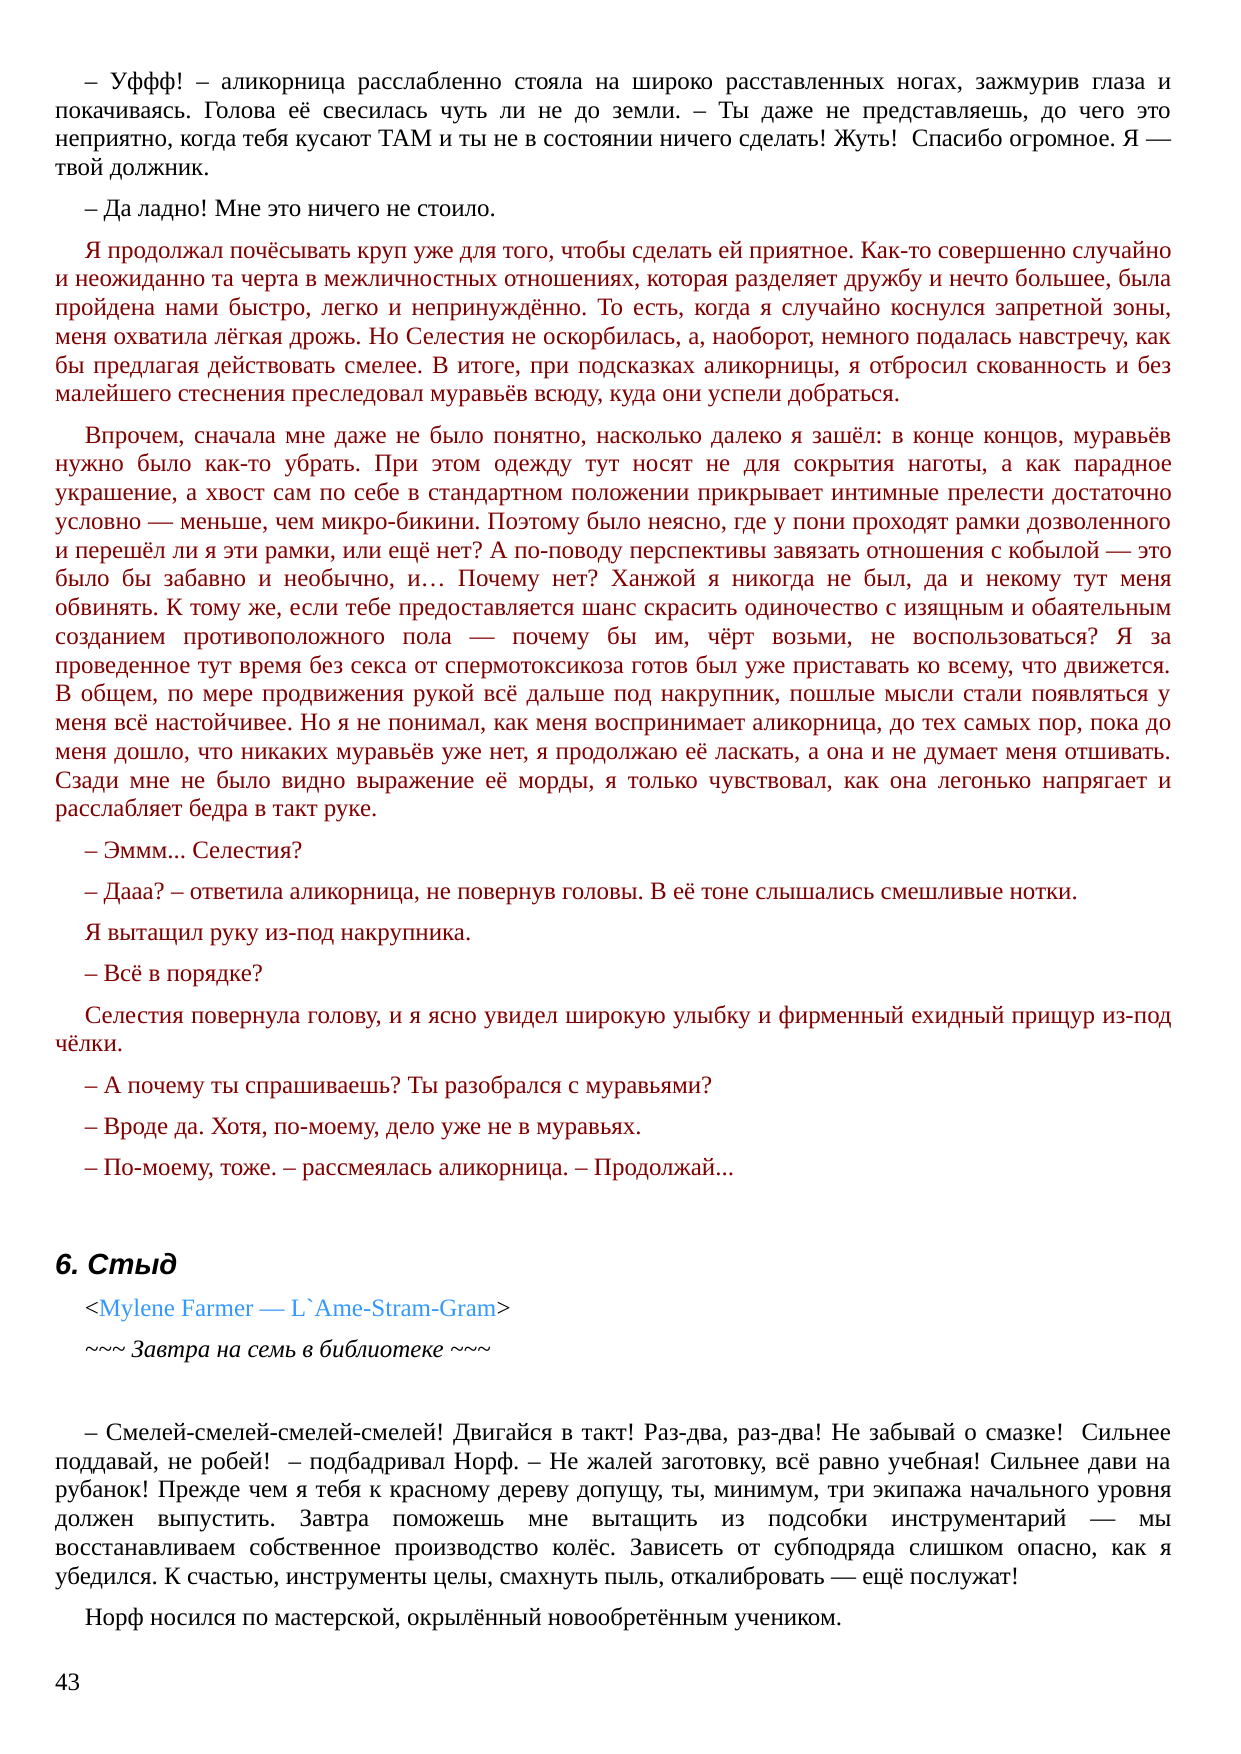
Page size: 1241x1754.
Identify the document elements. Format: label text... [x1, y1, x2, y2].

text – Дааа? – ответила аликорница, не повернув головы. В её тоне слышались смешливые нотки. [55, 876, 1173, 905]
text Впрочем, сначала мне даже не было понятно, насколько далеко я зашёл: в конце концов, муравьёв нужно было как-то убрать. При этом одежду тут носят не для сокрытия наготы, а как парадное украшение, а хвост сам по себе в стандартном положении прикрывает интимные прелести достаточно условно — меньше, чем микро-бикини. Поэтому было неясно, где у пони проходят рамки дозволенного и перешёл ли я эти рамки, или ещё нет? А по-поводу перспективы завязать отношения с кобылой — это было бы забавно и необычно, и… Почему нет? Ханжой я никогда не был, да и некому тут меня обвинять. К тому же, если тебе предоставляется шанс скрасить одиночество с изящным и обаятельным созданием противоположного пола — почему бы им, чёрт возьми, не воспользоваться? Я за проведенное тут время без секса от спермотоксикоза готов был уже приставать ко всему, что движется. В общем, по мере продвижения рукой всё дальше под накрупник, пошлые мысли стали появляться у меня всё настойчивее. Но я не понимал, как меня воспринимает аликорница, до тех самых пор, пока до меня дошло, что никаких муравьёв уже нет, я продолжаю её ласкать, а она и не думает меня отшивать. Сзади мне не было видно выражение её морды, я только чувствовал, как она легонько напрягает и расслабляет бедра в такт руке. [55, 420, 1173, 822]
text – Уффф! – аликорница расслабленно стояла на широко расставленных ногах, зажмурив глаза и покачиваясь. Голова её свесилась чуть ли не до земли. – Ты даже не представляешь, до чего это неприятно, когда тебя кусают ТАМ и ты не в состоянии ничего сделать! Жуть! Спасибо огромное. Я — твой должник. [55, 66, 1173, 181]
text Норф носился по мастерской, окрылённый новообретённым учеником. [55, 1602, 1173, 1631]
text – По-моему, тоже. – рассмеялась аликорница. – Продолжай... [55, 1152, 1173, 1181]
text – А почему ты спрашиваешь? Ты разобрался с муравьями? [55, 1070, 1173, 1098]
text – Да ладно! Мне это ничего не стоило. [55, 193, 1173, 222]
subtitle 6. Стыд [55, 1247, 1173, 1281]
text Я продолжал почёсывать круп уже для того, чтобы сделать ей приятное. Как-то совершенно случайно и неожиданно та черта в межличностных отношениях, которая разделяет дружбу и нечто большее, была пройдена нами быстро, легко и непринуждённо. То есть, когда я случайно коснулся запретной зоны, меня охватила лёгкая дрожь. Но Селестия не оскорбилась, а, наоборот, немного подалась навстречу, как бы предлагая действовать смелее. В итоге, при подсказках аликорницы, я отбросил скованность и без малейшего стеснения преследовал муравьёв всюду, куда они успели добраться. [55, 235, 1173, 407]
text Селестия повернула голову, и я ясно увидел широкую улыбку и фирменный ехидный прищур из-под чёлки. [55, 1000, 1173, 1057]
text – Вроде да. Хотя, по-моему, дело уже не в муравьях. [55, 1111, 1173, 1140]
text – Смелей-смелей-смелей-смелей! Двигайся в такт! Раз-два, раз-два! Не забывай о смазке! Сильнее поддавай, не робей! – подбадривал Норф. – Не жалей заготовку, всё равно учебная! Сильнее дави на рубанок! Прежде чем я тебя к красному дереву допущу, ты, минимум, три экипажа начального уровня должен выпустить. Завтра поможешь мне вытащить из подсобки инструментарий — мы восстанавливаем собственное производство колёс. Зависеть от субподряда слишком опасно, как я убедился. К счастью, инструменты целы, смахнуть пыль, откалибровать — ещё послужат! [55, 1417, 1173, 1589]
text – Всё в порядке? [55, 958, 1173, 987]
text ~~~ Завтра на семь в библиотеке ~~~ [55, 1334, 1173, 1363]
text – Эммм... Селестия? [55, 835, 1173, 863]
text <Mylene Farmer — L`Ame-Stram-Gram> [55, 1293, 1173, 1322]
text Я вытащил руку из-под накрупника. [55, 917, 1173, 946]
